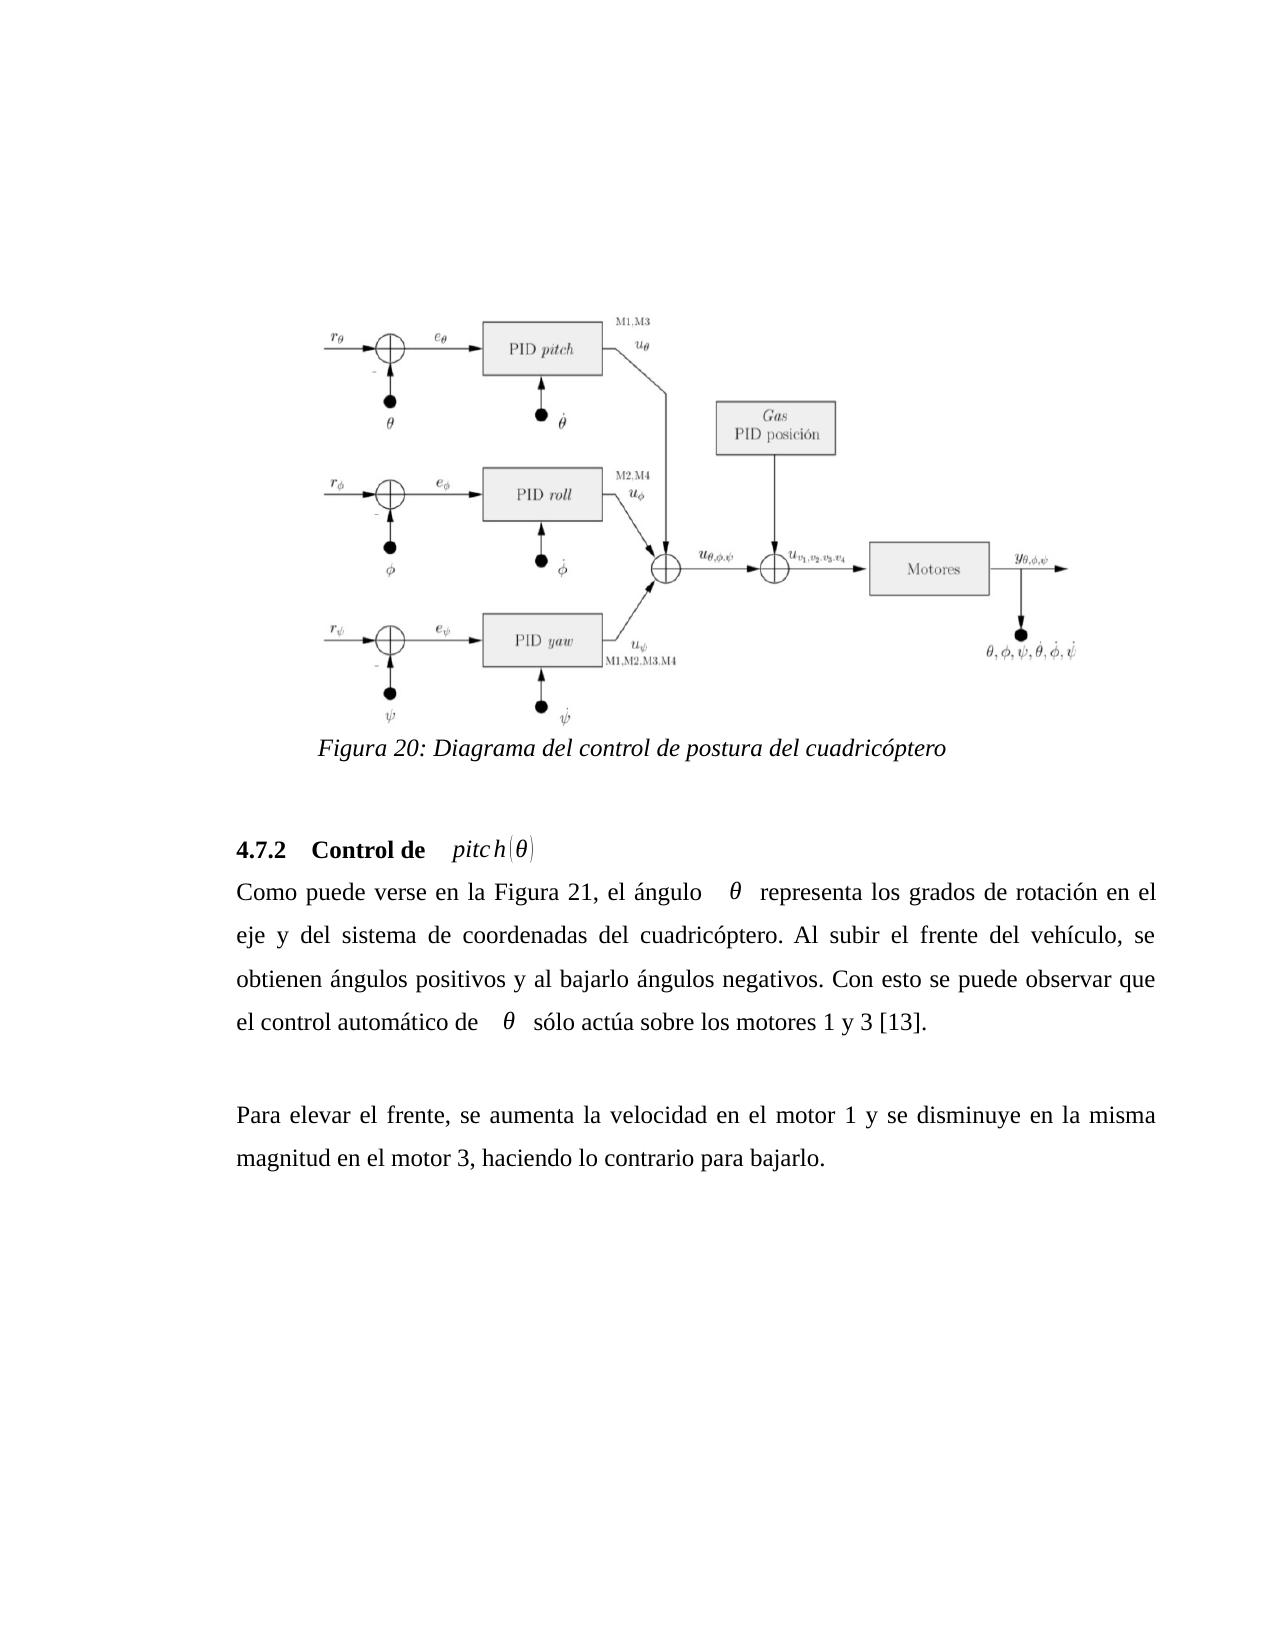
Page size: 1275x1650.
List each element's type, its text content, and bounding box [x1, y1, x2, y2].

text Figura 20: Diagrama del control de postura del cuadricóptero [318, 728, 1076, 762]
subtitle Control de [236, 834, 1157, 865]
picture [317, 307, 1076, 728]
text Para elevar el frente, se aumenta la velocidad en el motor 1 y se disminuye en la misma magnitud en el motor 3, haciendo lo contrario para bajarlo. [236, 1100, 1157, 1172]
text Como puede verse en la Figura 21, el ángulo representa los grados de rotación en el eje y del sistema de coordenadas del cuadricóptero. Al subir el frente del vehículo, se obtienen ángulos positivos y al bajarlo ángulos negativos. Con esto se puede observar que el control automático de sólo actúa sobre los motores 1 y 3 [13]. [236, 877, 1157, 1036]
